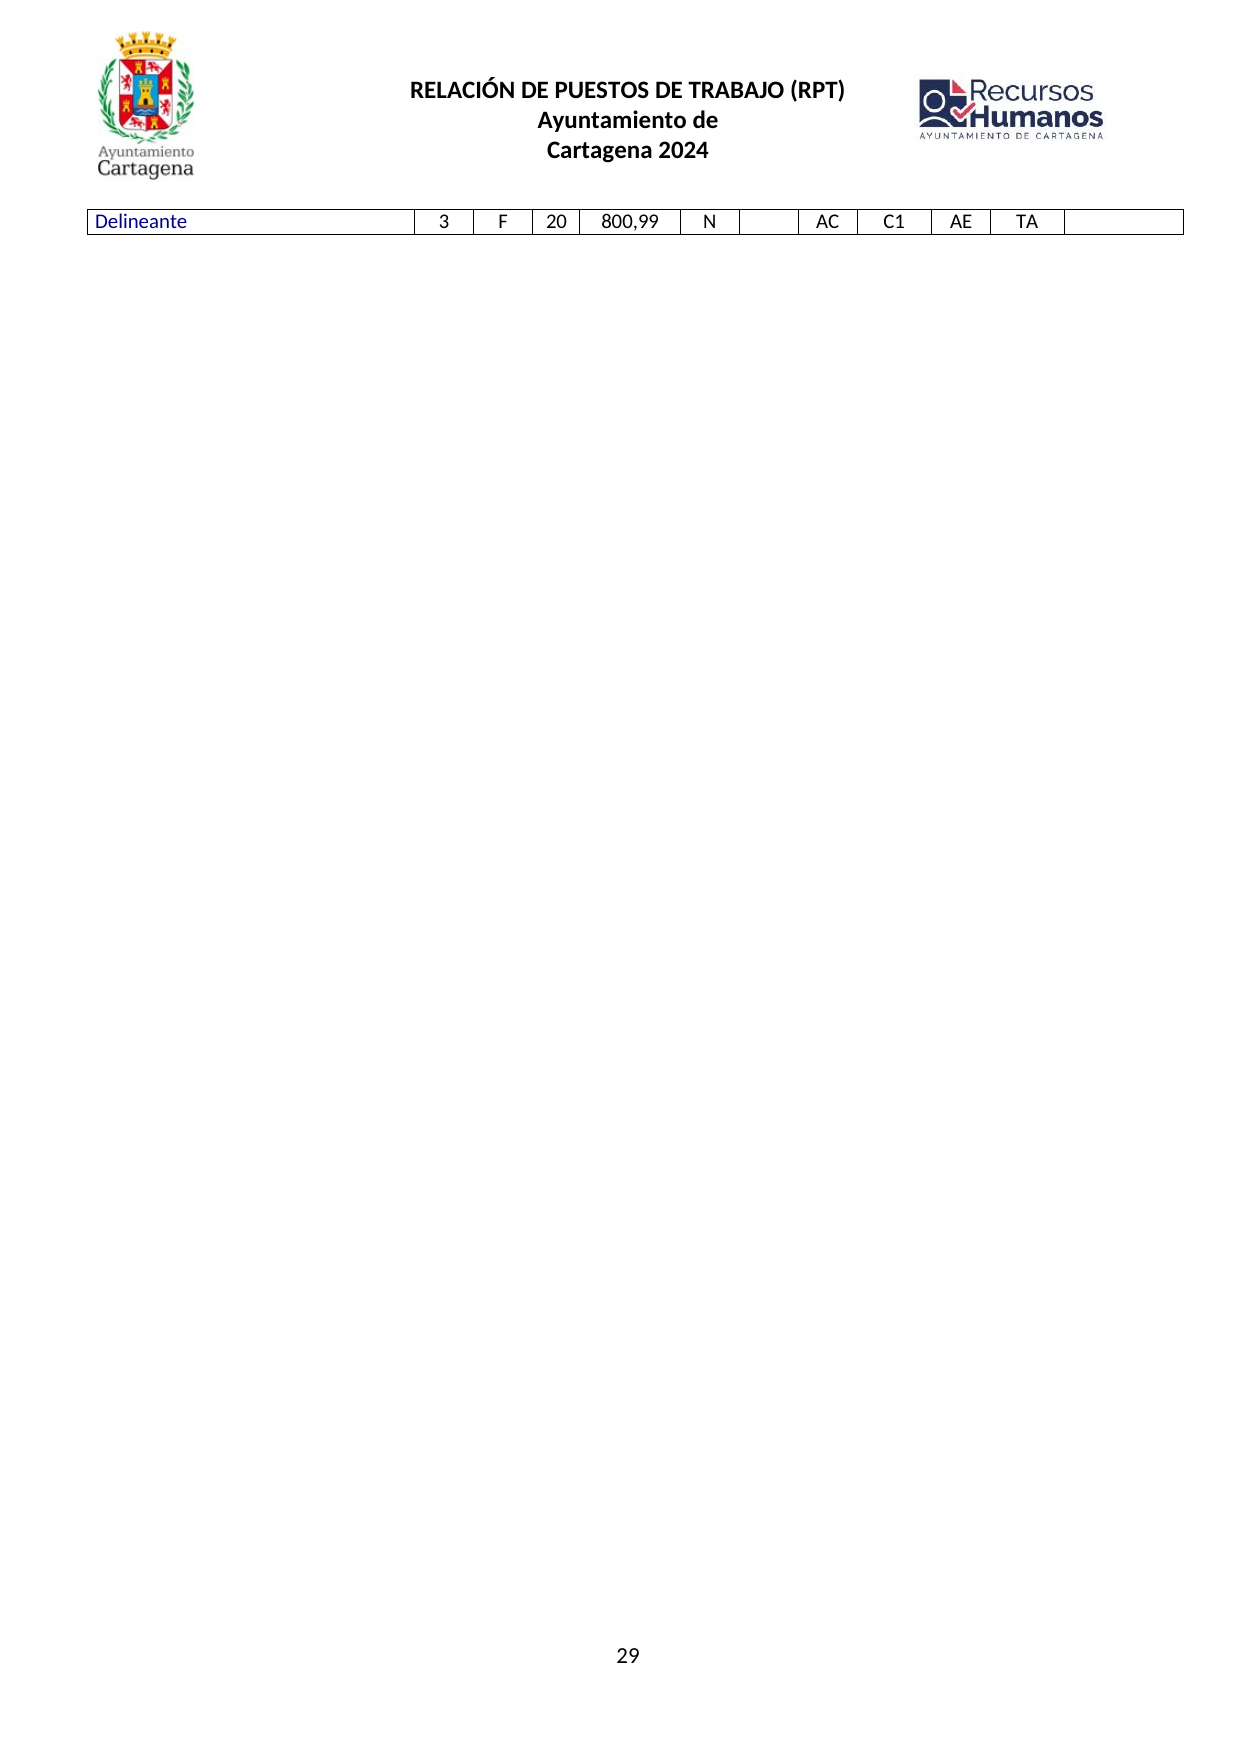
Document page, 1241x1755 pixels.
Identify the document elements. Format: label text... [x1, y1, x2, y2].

table_cell Delineante [88, 210, 414, 234]
table_cell 800,99 [580, 210, 680, 234]
table_cell C1 [858, 210, 931, 234]
table_cell 3 [415, 210, 473, 234]
table_cell F [474, 210, 532, 234]
table_cell TA [991, 210, 1064, 234]
table_cell AC [799, 210, 857, 234]
table_cell [1065, 210, 1183, 234]
table_cell AE [932, 210, 990, 234]
table_cell N [681, 210, 739, 234]
table_cell [740, 210, 798, 234]
table_cell 20 [533, 210, 579, 234]
